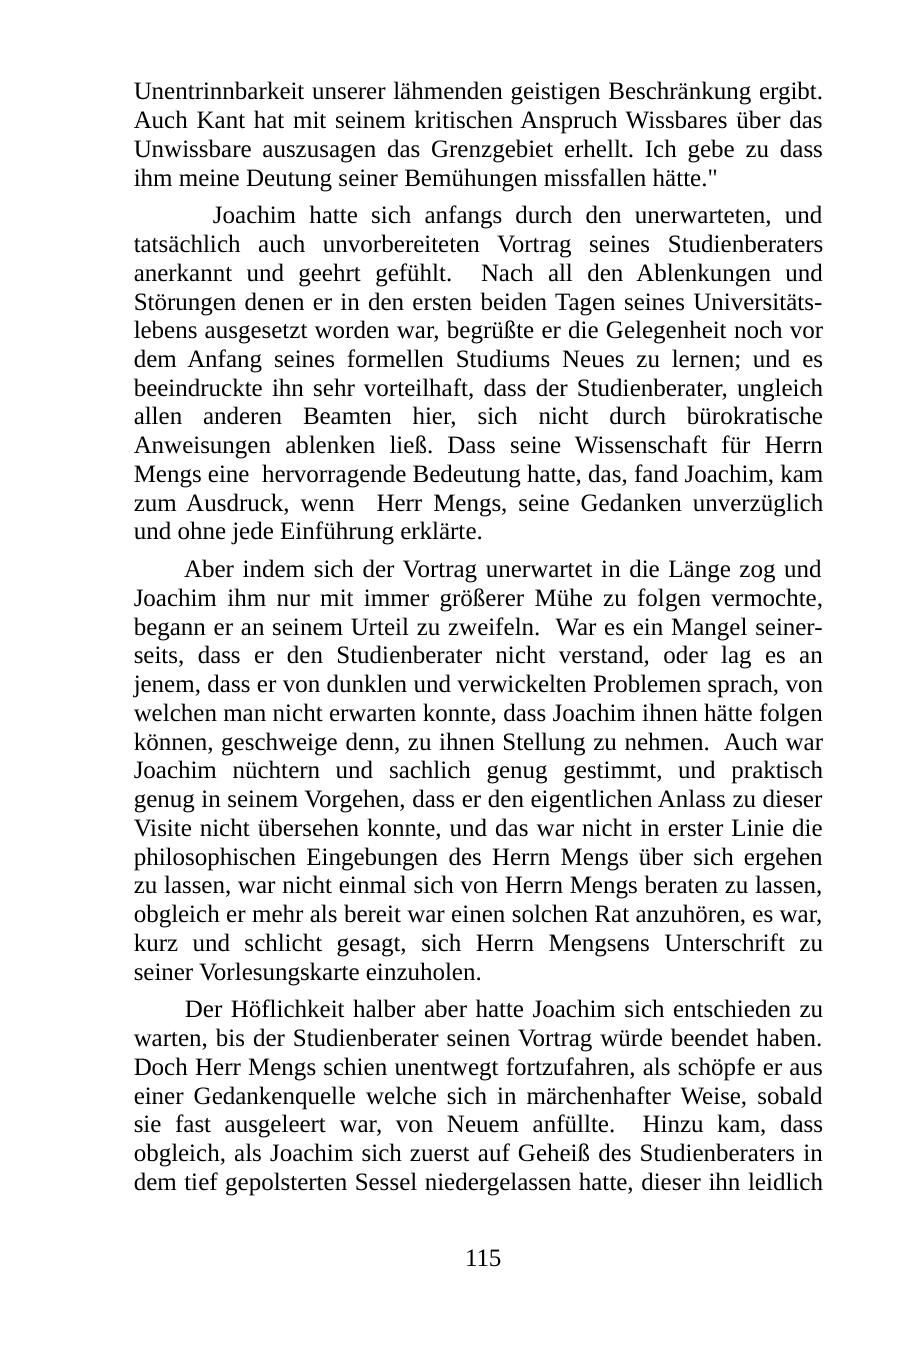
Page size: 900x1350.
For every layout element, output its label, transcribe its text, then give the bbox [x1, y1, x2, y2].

text Unentrinnbarkeit unserer lähmenden geistigen Beschränkung ergibt. Auch Kant hat mit seinem kritischen Anspruch Wissbares über das Unwissbare auszusagen das Grenzgebiet erhellt. Ich gebe zu dass ihm meine Deutung seiner Bemühungen missfallen hätte." [133, 76, 823, 191]
text Aber indem sich der Vortrag unerwartet in die Länge zog und Joachim ihm nur mit immer größerer Mühe zu folgen vermochte, begann er an seinem Urteil zu zweifeln. War es ein Mangel seiner-seits, dass er den Studienberater nicht verstand, oder lag es an jenem, dass er von dunklen und verwickelten Problemen sprach, von welchen man nicht erwarten konnte, dass Joachim ihnen hätte folgen können, geschweige denn, zu ihnen Stellung zu nehmen. Auch war Joachim nüchtern und sachlich genug gestimmt, und praktisch genug in seinem Vorgehen, dass er den eigentlichen Anlass zu dieser Visite nicht übersehen konnte, und das war nicht in erster Linie die philosophischen Eingebungen des Herrn Mengs über sich ergehen zu lassen, war nicht einmal sich von Herrn Mengs beraten zu lassen, obgleich er mehr als bereit war einen solchen Rat anzuhören, es war, kurz und schlicht gesagt, sich Herrn Mengsens Unterschrift zu seiner Vorlesungskarte einzuholen. [133, 554, 823, 986]
text Joachim hatte sich anfangs durch den unerwarteten, und tatsächlich auch unvorbereiteten Vortrag seines Studienberaters anerkannt und geehrt gefühlt. Nach all den Ablenkungen und Störungen denen er in den ersten beiden Tagen seines Universitäts-lebens ausgesetzt worden war, begrüßte er die Gelegenheit noch vor dem Anfang seines formellen Studiums Neues zu lernen; und es beeindruckte ihn sehr vorteilhaft, dass der Studienberater, ungleich allen anderen Beamten hier, sich nicht durch bürokratische Anweisungen ablenken ließ. Dass seine Wissenschaft für Herrn Mengs eine hervorragende Bedeutung hatte, das, fand Joachim, kam zum Ausdruck, wenn Herr Mengs, seine Gedanken unverzüglich und ohne jede Einführung erklärte. [133, 200, 823, 545]
text Der Höflichkeit halber aber hatte Joachim sich entschieden zu warten, bis der Studienberater seinen Vortrag würde beendet haben. Doch Herr Mengs schien unentwegt fortzufahren, als schöpfe er aus einer Gedankenquelle welche sich in märchenhafter Weise, sobald sie fast ausgeleert war, von Neuem anfüllte. Hinzu kam, dass obgleich, als Joachim sich zuerst auf Geheiß des Studienberaters in dem tief gepolsterten Sessel niedergelassen hatte, dieser ihn leidlich [133, 994, 823, 1196]
